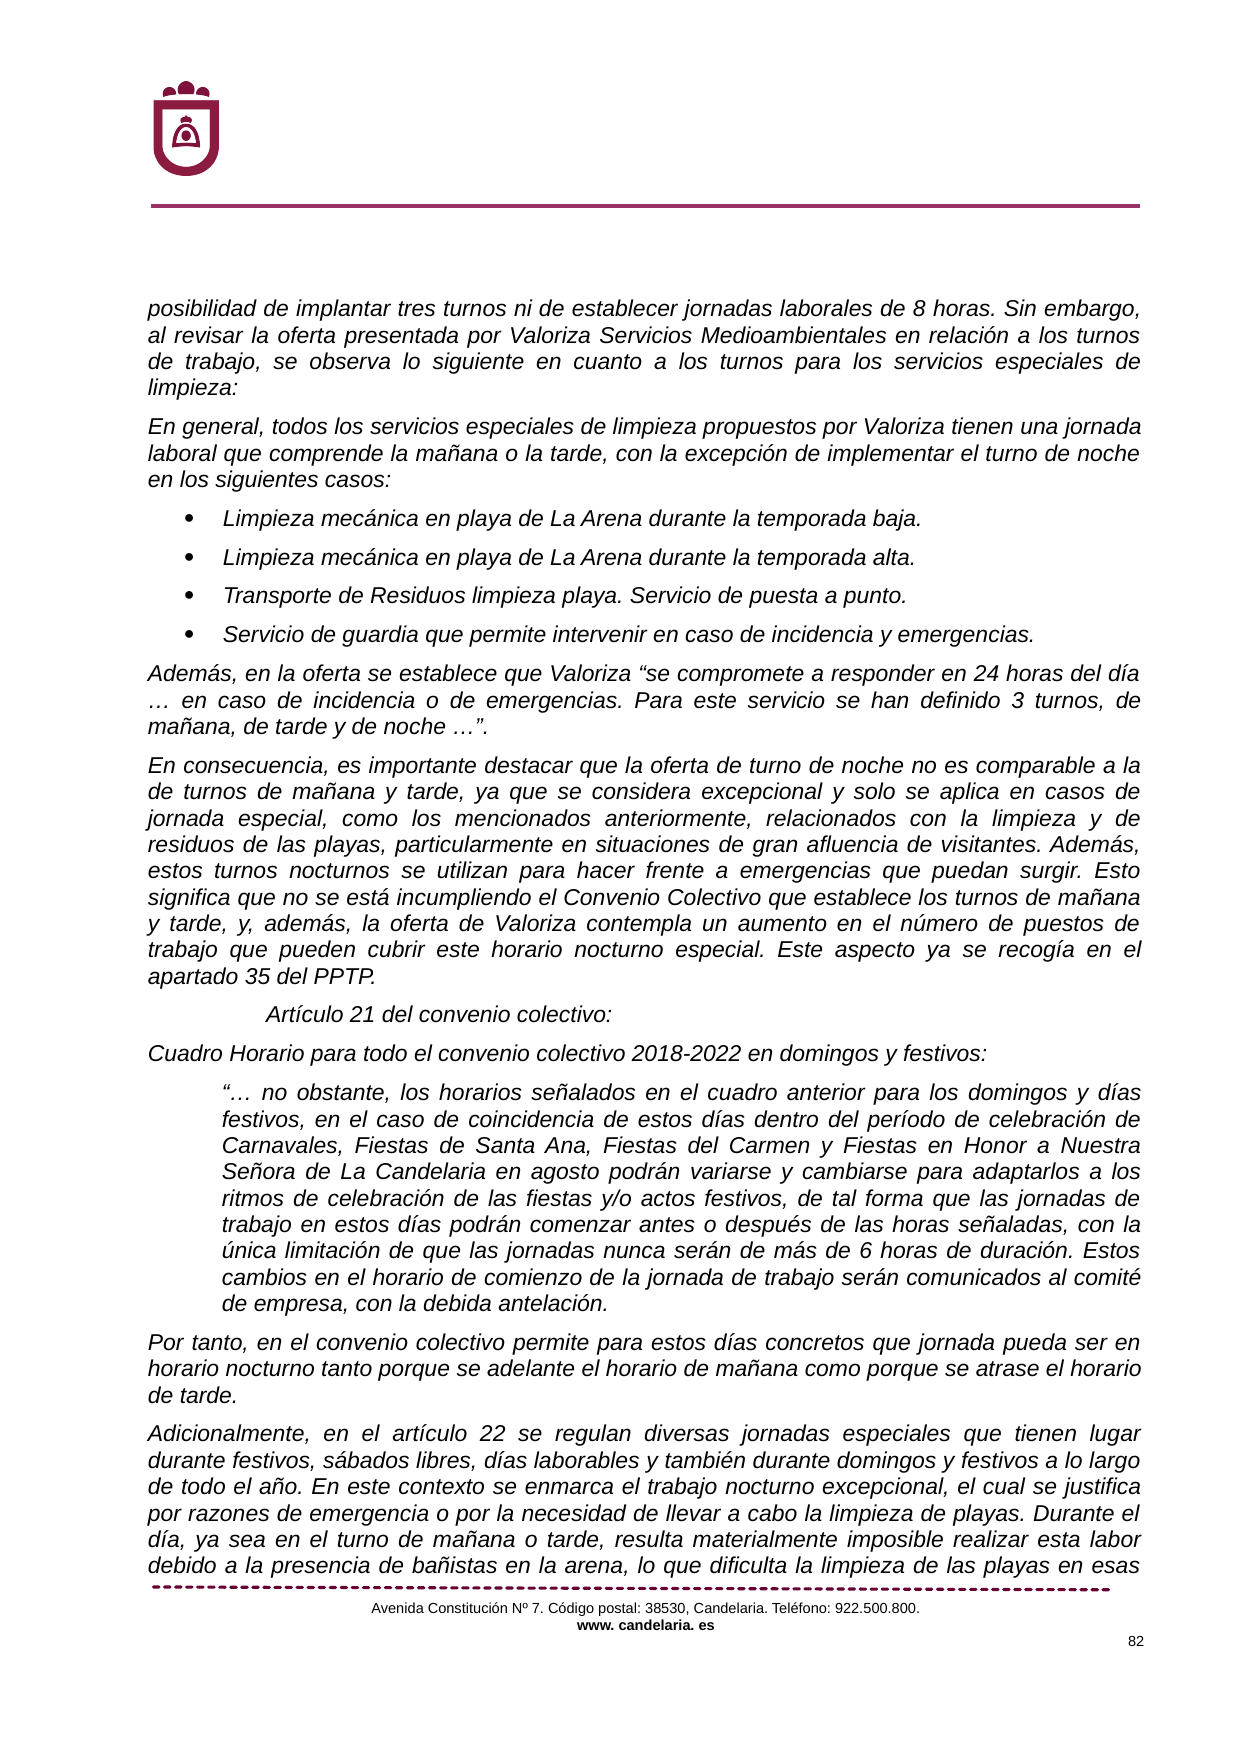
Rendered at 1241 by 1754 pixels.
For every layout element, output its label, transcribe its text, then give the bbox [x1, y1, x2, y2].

text Por tanto, en el convenio colectivo permite para estos días concretos que jornada pueda ser en horario nocturno tanto porque se adelante el horario de mañana como porque se atrase el horario de tarde. [148, 1329, 1144, 1408]
text “… no obstante, los horarios señalados en el cuadro anterior para los domingos y días festivos, en el caso de coincidencia de estos días dentro del período de celebración de Carnavales, Fiestas de Santa Ana, Fiestas del Carmen y Fiestas en Honor a Nuestra Señora de La Candelaria en agosto podrán variarse y cambiarse para adaptarlos a los ritmos de celebración de las fiestas y/o actos festivos, de tal forma que las jornadas de trabajo en estos días podrán comenzar antes o después de las horas señaladas, con la única limitación de que las jornadas nunca serán de más de 6 horas de duración. Estos cambios en el horario de comienzo de la jornada de trabajo serán comunicados al comité de empresa, con la debida antelación. [222, 1079, 1144, 1316]
text En general, todos los servicios especiales de limpieza propuestos por Valoriza tienen una jornada laboral que comprende la mañana o la tarde, con la excepción de implementar el turno de noche en los siguientes casos: [148, 413, 1144, 492]
text En consecuencia, es importante destacar que la oferta de turno de noche no es comparable a la de turnos de mañana y tarde, ya que se considera excepcional y solo se aplica en casos de jornada especial, como los mencionados anteriormente, relacionados con la limpieza y de residuos de las playas, particularmente en situaciones de gran afluencia de visitantes. Además, estos turnos nocturnos se utilizan para hacer frente a emergencias que puedan surgir. Esto significa que no se está incumpliendo el Convenio Colectivo que establece los turnos de mañana y tarde, y, además, la oferta de Valoriza contempla un aumento en el número de puestos de trabajo que pueden cubrir este horario nocturno especial. Este aspecto ya se recogía en el apartado 35 del PPTP. [148, 752, 1144, 989]
text Además, en la oferta se establece que Valoriza “se compromete a responder en 24 horas del día … en caso de incidencia o de emergencias. Para este servicio se han definido 3 turnos, de mañana, de tarde y de noche …”. [148, 660, 1144, 739]
text Cuadro Horario para todo el convenio colectivo 2018-2022 en domingos y festivos: [148, 1040, 1144, 1067]
list Transporte de Residuos limpieza playa. Servicio de puesta a punto. [185, 582, 1144, 609]
text posibilidad de implantar tres turnos ni de establecer jornadas laborales de 8 horas. Sin embargo, al revisar la oferta presentada por Valoriza Servicios Medioambientales en relación a los turnos de trabajo, se observa lo siguiente en cuanto a los turnos para los servicios especiales de limpieza: [148, 295, 1144, 401]
list Limpieza mecánica en playa de La Arena durante la temporada alta. [185, 544, 1144, 570]
list Servicio de guardia que permite intervenir en caso de incidencia y emergencias. [185, 621, 1144, 648]
list Limpieza mecánica en playa de La Arena durante la temporada baja. [185, 505, 1144, 531]
text Adicionalmente, en el artículo 22 se regulan diversas jornadas especiales que tienen lugar durante festivos, sábados libres, días laborables y también durante domingos y festivos a lo largo de todo el año. En este contexto se enmarca el trabajo nocturno excepcional, el cual se justifica por razones de emergencia o por la necesidad de llevar a cabo la limpieza de playas. Durante el día, ya sea en el turno de mañana o tarde, resulta materialmente imposible realizar esta labor debido a la presencia de bañistas en la arena, lo que dificulta la limpieza de las playas en esas [148, 1420, 1144, 1578]
text Artículo 21 del convenio colectivo: [266, 1001, 1144, 1028]
